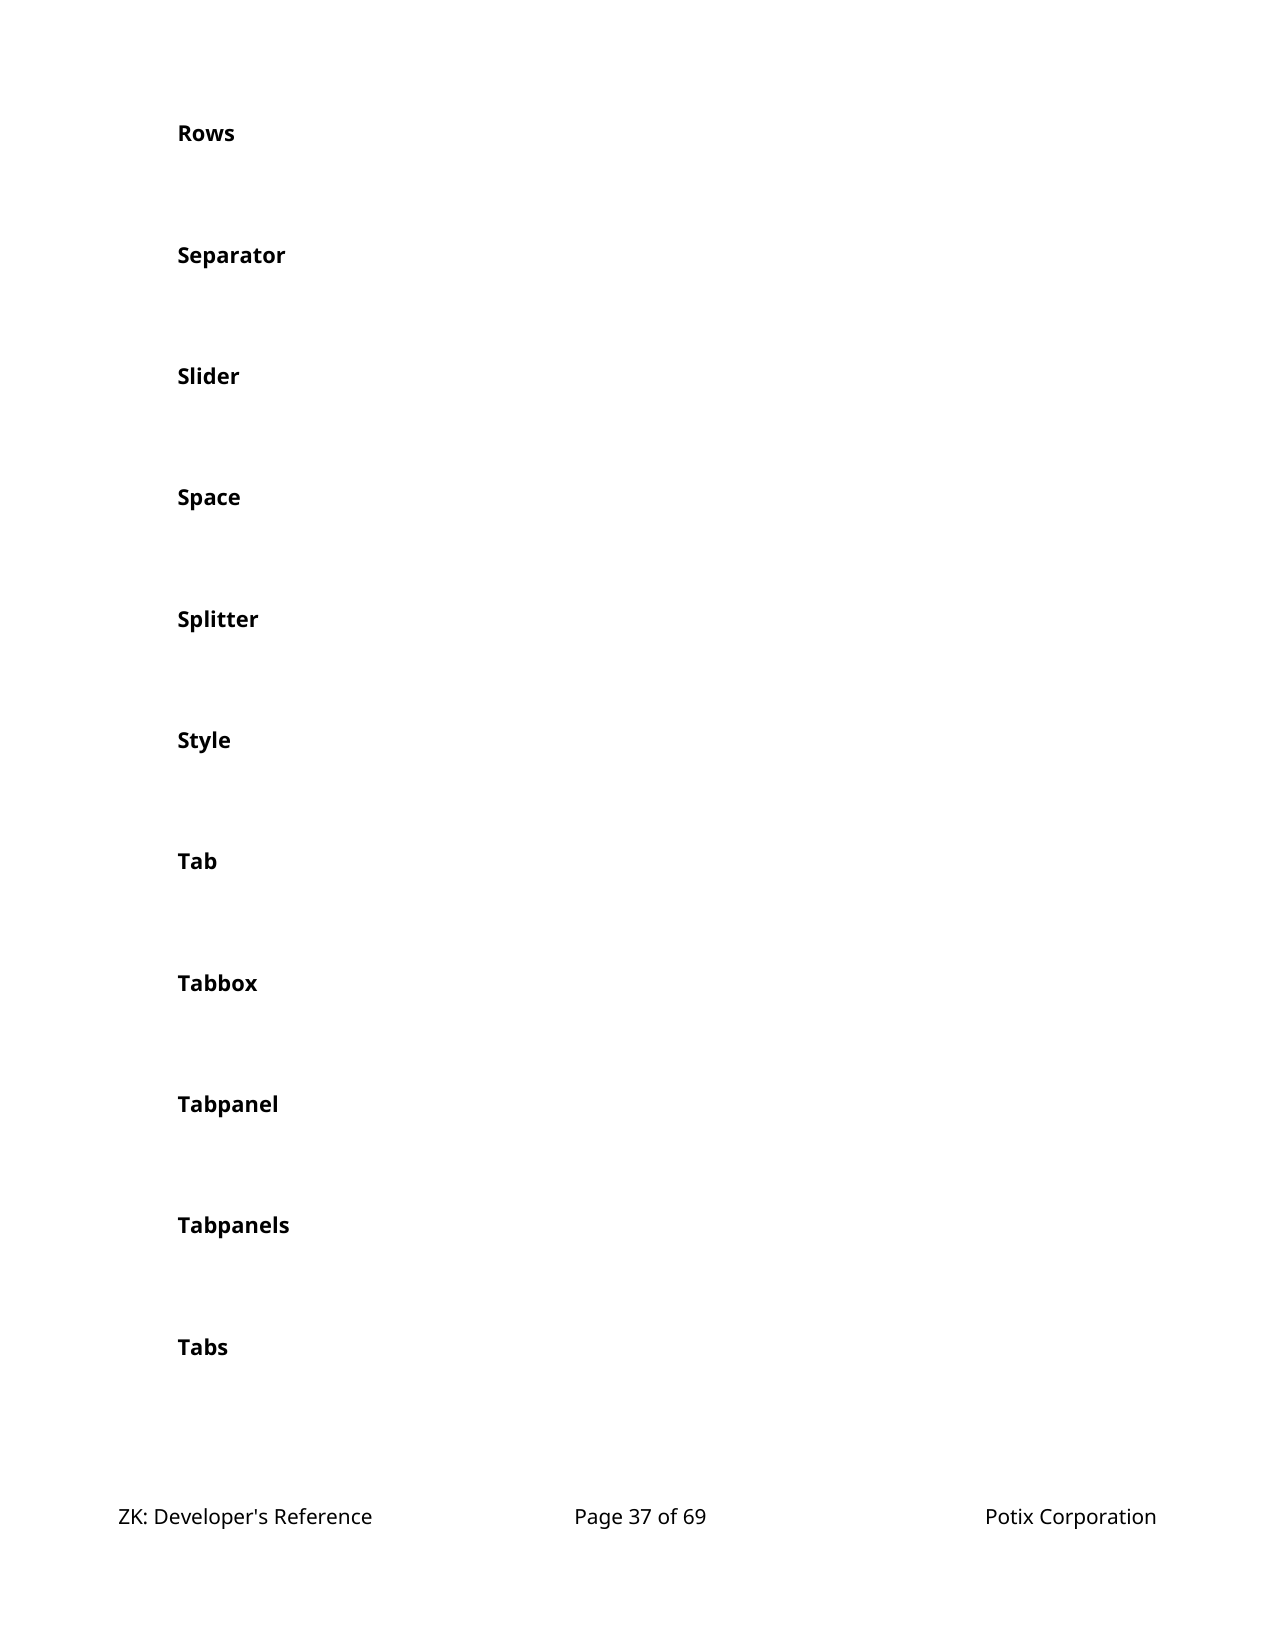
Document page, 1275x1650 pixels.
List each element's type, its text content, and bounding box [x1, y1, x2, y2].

subtitle Tabs [177, 1332, 1157, 1362]
subtitle Tab [177, 846, 1157, 876]
subtitle Style [177, 725, 1157, 755]
subtitle Splitter [177, 603, 1157, 633]
subtitle Tabpanel [177, 1089, 1157, 1119]
subtitle Tabbox [177, 968, 1157, 998]
subtitle Rows [177, 118, 1157, 148]
subtitle Space [177, 482, 1157, 512]
subtitle Tabpanels [177, 1210, 1157, 1240]
subtitle Slider [177, 361, 1157, 391]
subtitle Separator [177, 239, 1157, 269]
